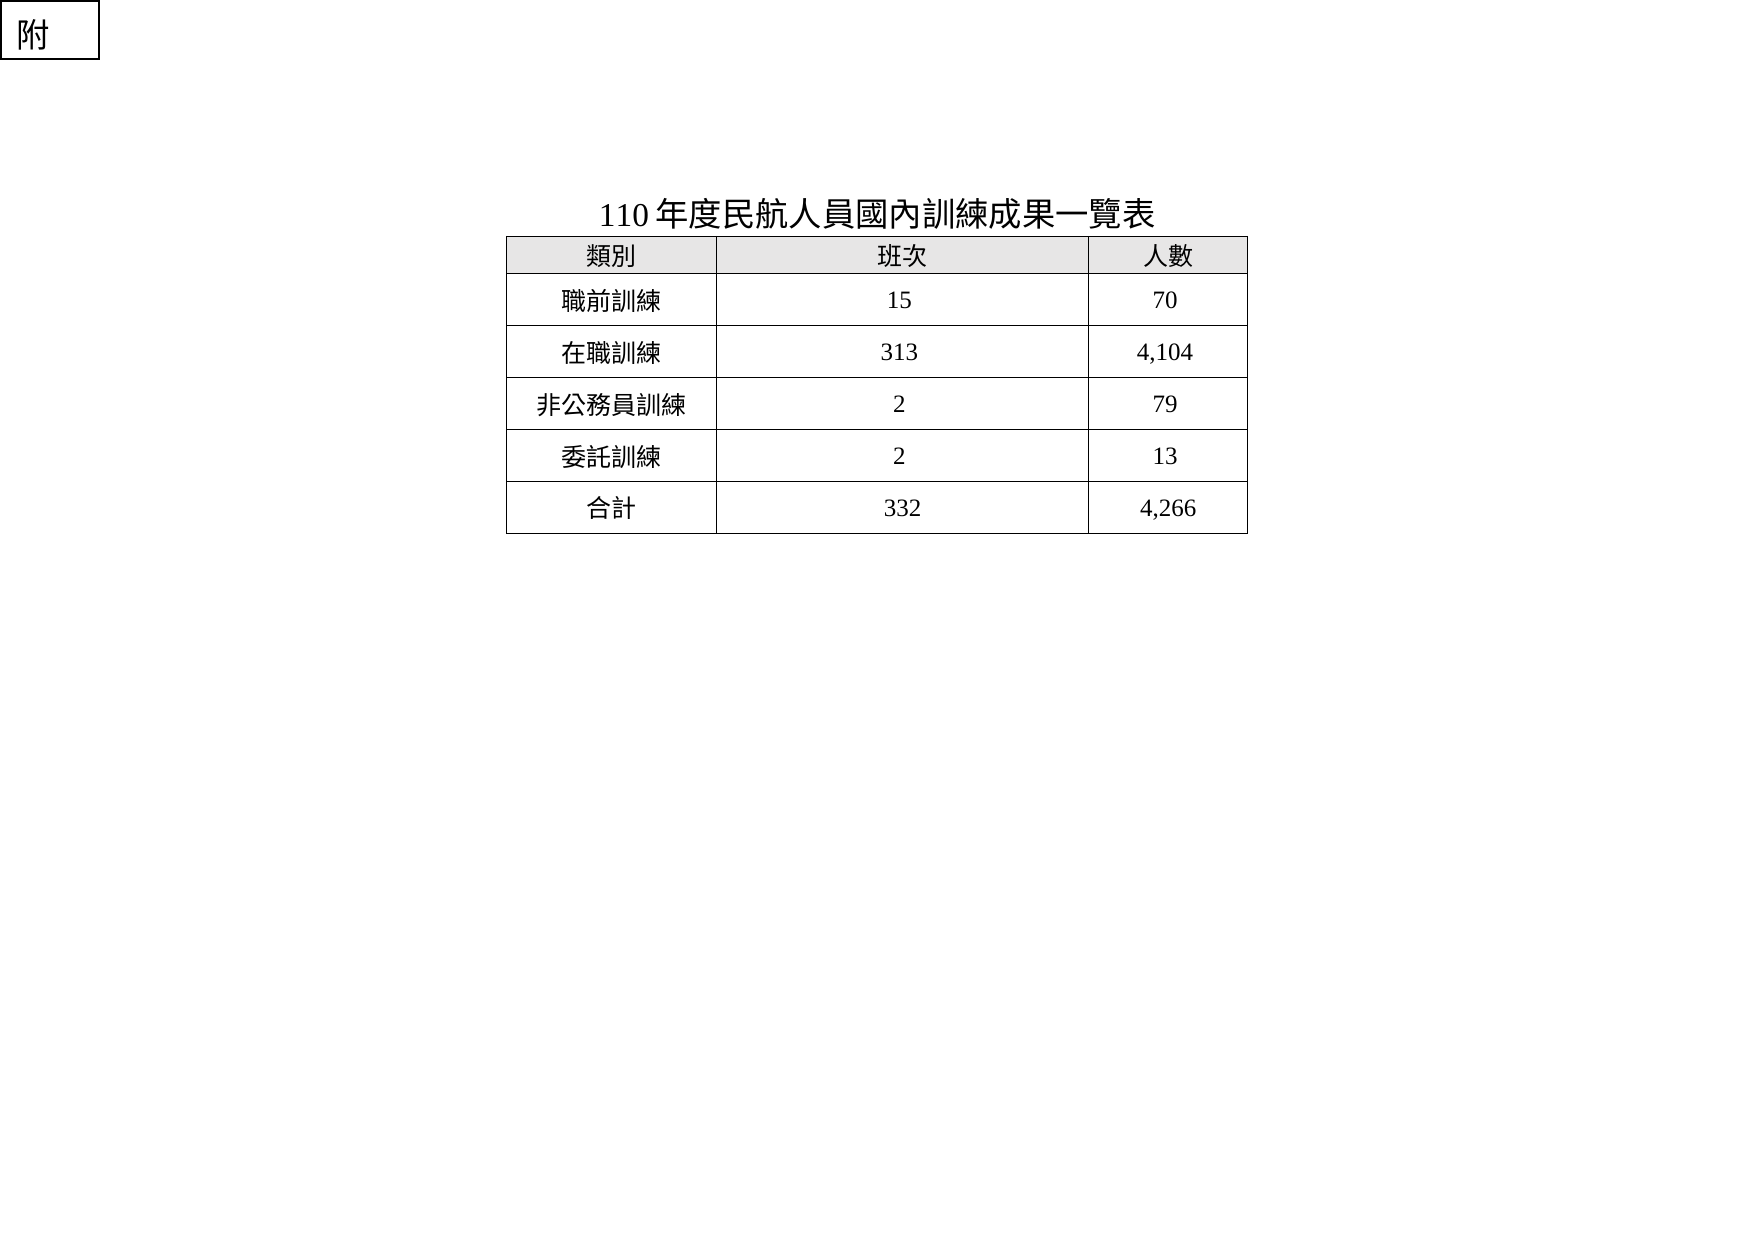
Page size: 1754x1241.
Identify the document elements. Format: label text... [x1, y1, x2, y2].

table_cell 非公務員訓練 [507, 378, 716, 429]
table_cell 在職訓練 [507, 326, 716, 377]
table_cell 15 [717, 274, 1088, 325]
table_cell 313 [717, 326, 1088, 377]
table_header 班次 [717, 237, 1088, 273]
table_cell 2 [717, 430, 1088, 481]
table_cell 79 [1089, 378, 1247, 429]
table_cell 委託訓練 [507, 430, 716, 481]
table_header 類別 [507, 237, 716, 273]
table_cell 13 [1089, 430, 1247, 481]
table_cell 70 [1089, 274, 1247, 325]
table_header 人數 [1089, 237, 1247, 273]
table_cell 2 [717, 378, 1088, 429]
table_cell 4,104 [1089, 326, 1247, 377]
table_cell 332 [717, 482, 1088, 532]
table_cell 合計 [507, 482, 716, 532]
table_cell 職前訓練 [507, 274, 716, 325]
table_cell 4,266 [1089, 482, 1247, 532]
